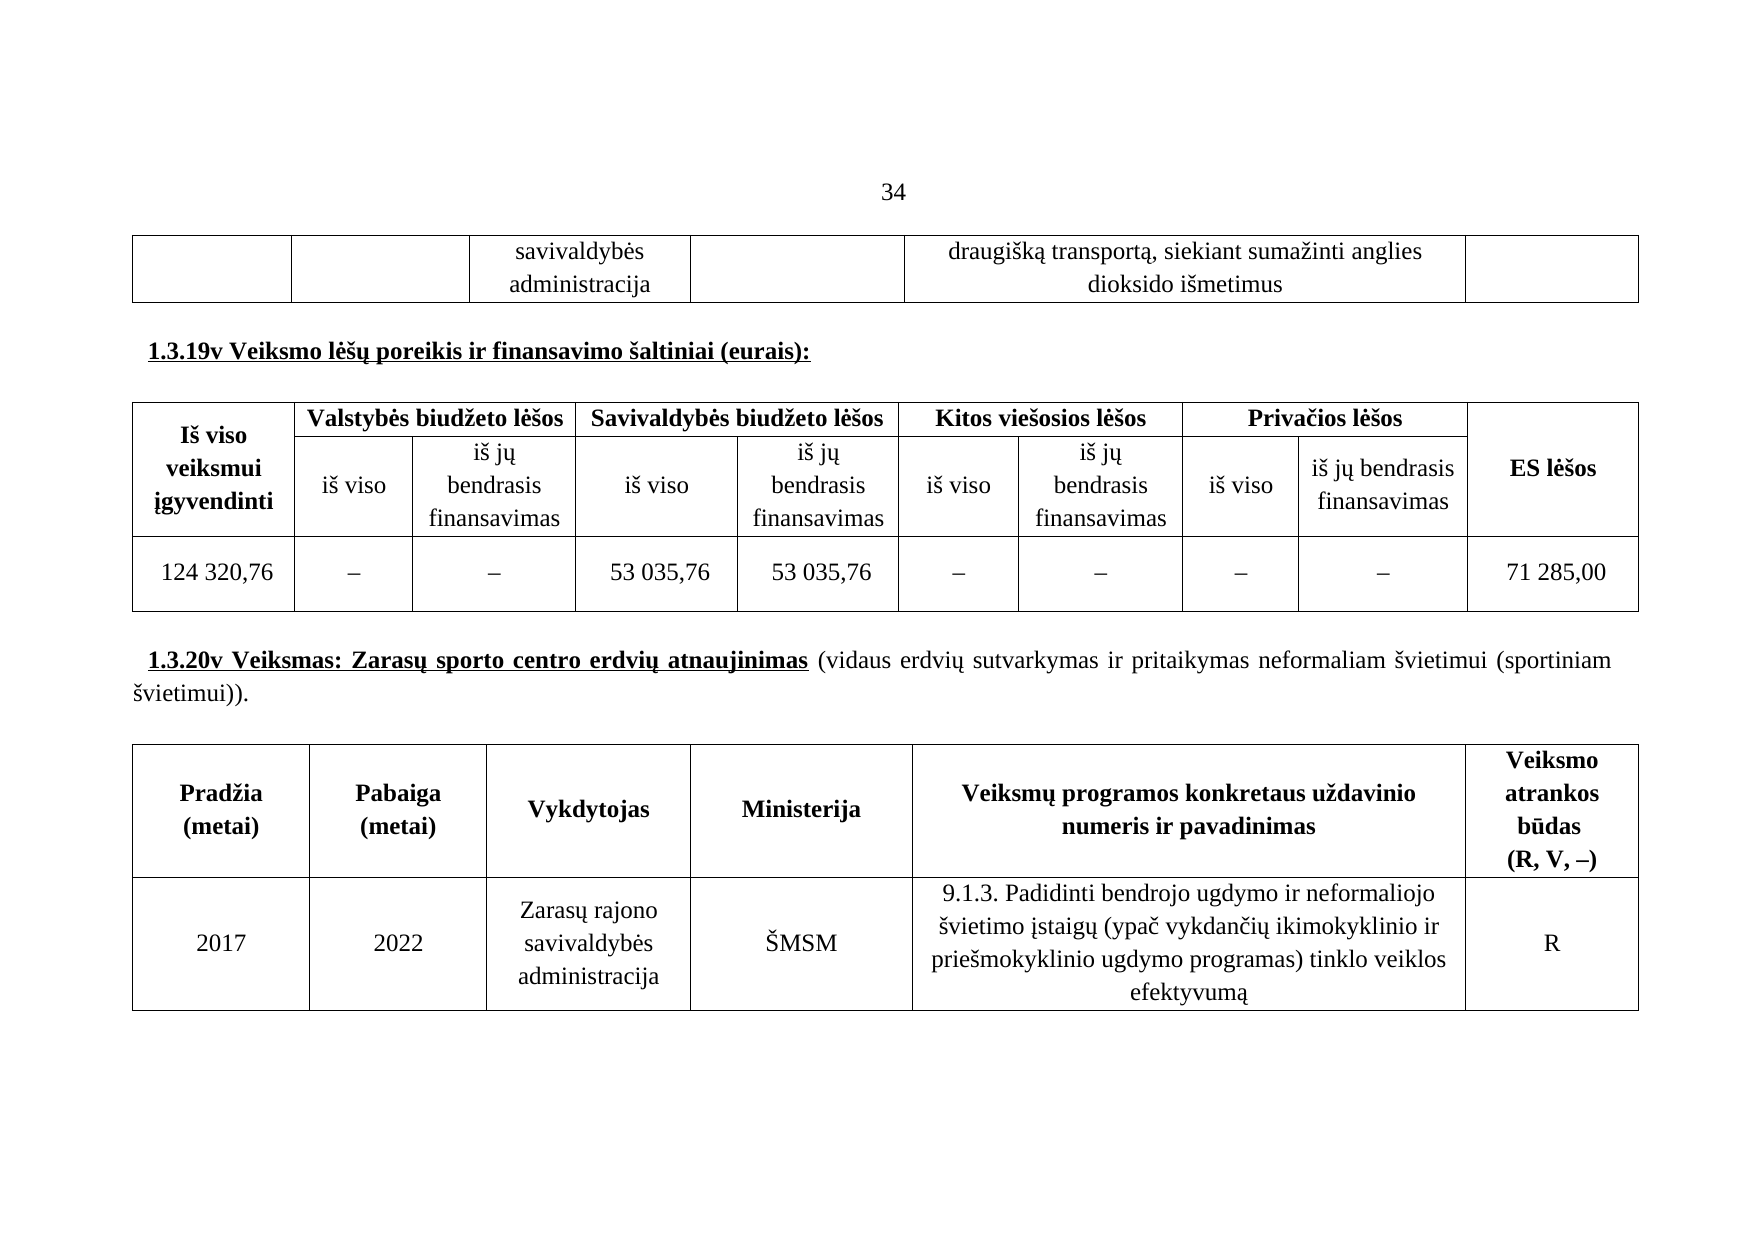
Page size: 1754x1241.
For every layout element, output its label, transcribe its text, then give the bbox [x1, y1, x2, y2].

table_header Veiksmo atrankos būdas (R, V, –) [1466, 745, 1638, 877]
table_header Vykdytojas [487, 745, 690, 877]
table_cell iš viso [295, 437, 412, 536]
table_cell – [1183, 537, 1298, 611]
table_cell – [1299, 537, 1467, 611]
table_cell 124 320,76 [133, 537, 294, 611]
table_cell – [413, 537, 575, 611]
table_cell – [899, 537, 1018, 611]
table_cell 53 035,76 [738, 537, 898, 611]
table_cell [292, 236, 469, 302]
table_cell 2022 [310, 878, 486, 1010]
table_cell [133, 236, 291, 302]
table_cell draugišką transportą, siekiant sumažinti anglies dioksido išmetimus [905, 236, 1465, 302]
table_cell savivaldybės administracija [470, 236, 690, 302]
table_cell iš jų bendrasis finansavimas [738, 437, 898, 536]
table_cell Zarasų rajono savivaldybės administracija [487, 878, 690, 1010]
table_header Pabaiga (metai) [310, 745, 486, 877]
table_cell iš jų bendrasis finansavimas [1299, 437, 1467, 536]
table_header Veiksmų programos konkretaus uždavinio numeris ir pavadinimas [913, 745, 1465, 877]
table_cell 71 285,00 [1468, 537, 1638, 611]
table_cell 53 035,76 [576, 537, 737, 611]
table_cell – [295, 537, 412, 611]
table_cell [691, 236, 904, 302]
table_header Pradžia (metai) [133, 745, 309, 877]
table_header ES lėšos [1468, 403, 1638, 536]
table_cell iš viso [576, 437, 737, 536]
table_header Kitos viešosios lėšos [899, 403, 1182, 436]
table_header Privačios lėšos [1183, 403, 1467, 436]
table_header Savivaldybės biudžeto lėšos [576, 403, 898, 436]
table_cell 2017 [133, 878, 309, 1010]
table_cell iš viso [1183, 437, 1298, 536]
table_cell – [1019, 537, 1182, 611]
text 1.3.20v Veiksmas: Zarasų sporto centro erdvių atnaujinimas (vidaus erdvių sutvarkymas ir pritaikymas neformaliam švietimui (sportiniam švietimui)). [133, 645, 1613, 707]
table_cell iš jų bendrasis finansavimas [1019, 437, 1182, 536]
table_header Ministerija [691, 745, 912, 877]
table_cell R [1466, 878, 1638, 1010]
table_cell 9.1.3. Padidinti bendrojo ugdymo ir neformaliojo švietimo įstaigų (ypač vykdančių ikimokyklinio ir priešmokyklinio ugdymo programas) tinklo veiklos efektyvumą [913, 878, 1465, 1010]
table_cell iš jų bendrasis finansavimas [413, 437, 575, 536]
table_header Iš viso veiksmui įgyvendinti [133, 403, 294, 536]
text 1.3.19v Veiksmo lėšų poreikis ir finansavimo šaltiniai (eurais): [118, 336, 1668, 364]
table_cell ŠMSM [691, 878, 912, 1010]
table_cell [1466, 236, 1638, 302]
table_header Valstybės biudžeto lėšos [295, 403, 575, 436]
table_cell iš viso [899, 437, 1018, 536]
